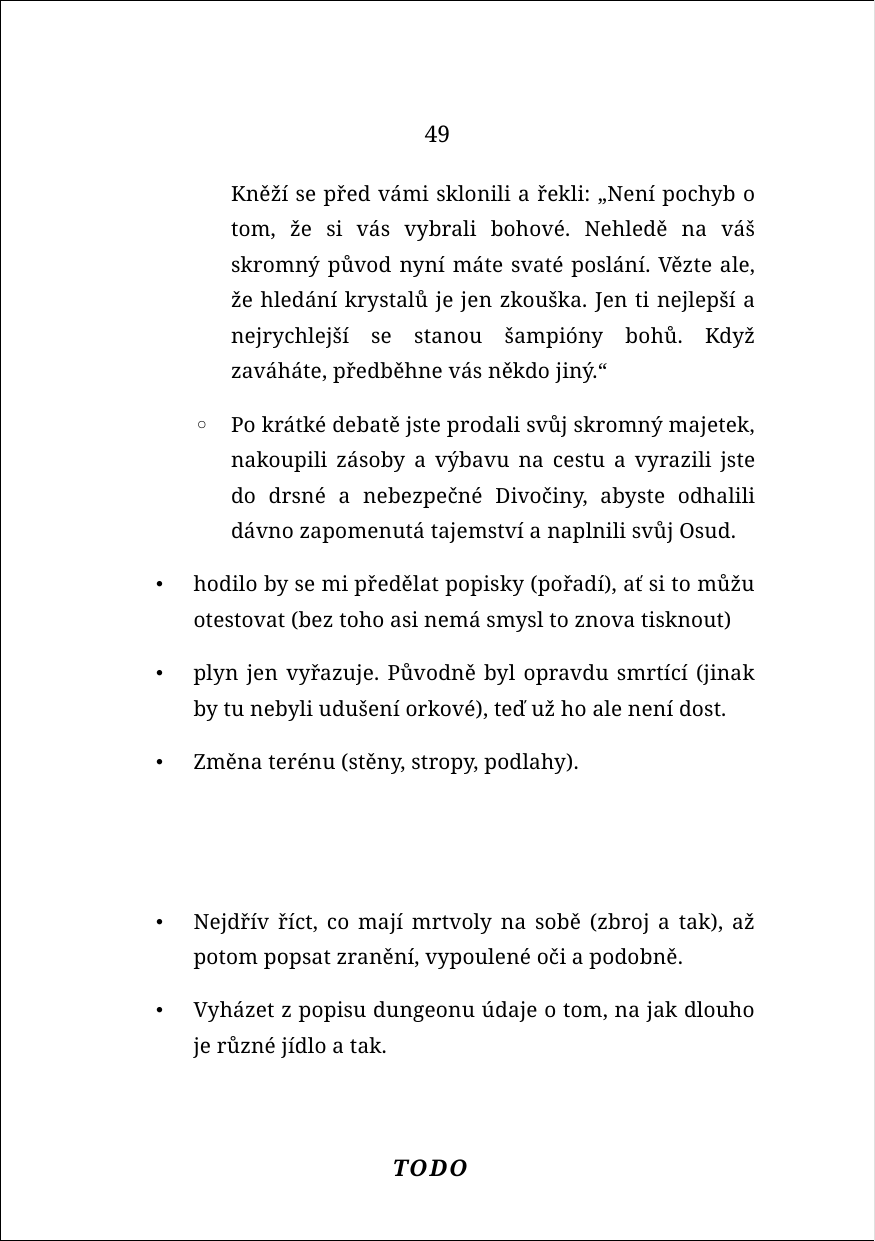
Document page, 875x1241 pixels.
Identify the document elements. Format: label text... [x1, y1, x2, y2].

list Po krátké debatě jste prodali svůj skromný majetek, nakoupili zásoby a výbavu na cestu a vyrazili jste do drsné a nebezpečné Divočiny, abyste odhalili dávno zapomenutá tajemství a naplnili svůj Osud. [193, 410, 756, 545]
list Kněží se před vámi sklonili a řekli: „Není pochyb o tom, že si vás vybrali bohové. Nehledě na váš skromný původ nyní máte svaté poslání. Vězte ale, že hledání krystalů je jen zkouška. Jen ti nejlepší a nejrychlejší se stanou šampióny bohů. Když zaváháte, předběhne vás někdo jiný.“ [193, 179, 756, 385]
list Změna terénu (stěny, stropy, podlahy). [156, 747, 756, 776]
list Vyházet z popisu dungeonu údaje o tom, na jak dlouho je různé jídlo a tak. [156, 996, 756, 1059]
list hodilo by se mi předělat popisky (pořadí), ať si to můžu otestovat (bez toho asi nemá smysl to znova tisknout) [156, 569, 756, 633]
list Nejdřív říct, co mají mrtvoly na sobě (zbroj a tak), až potom popsat zranění, vypoulené oči a podobně. [156, 907, 756, 971]
list plyn jen vyřazuje. Původně byl opravdu smrtící (jinak by tu nebyli udušení orkové), teď už ho ale není dost. [156, 658, 756, 722]
